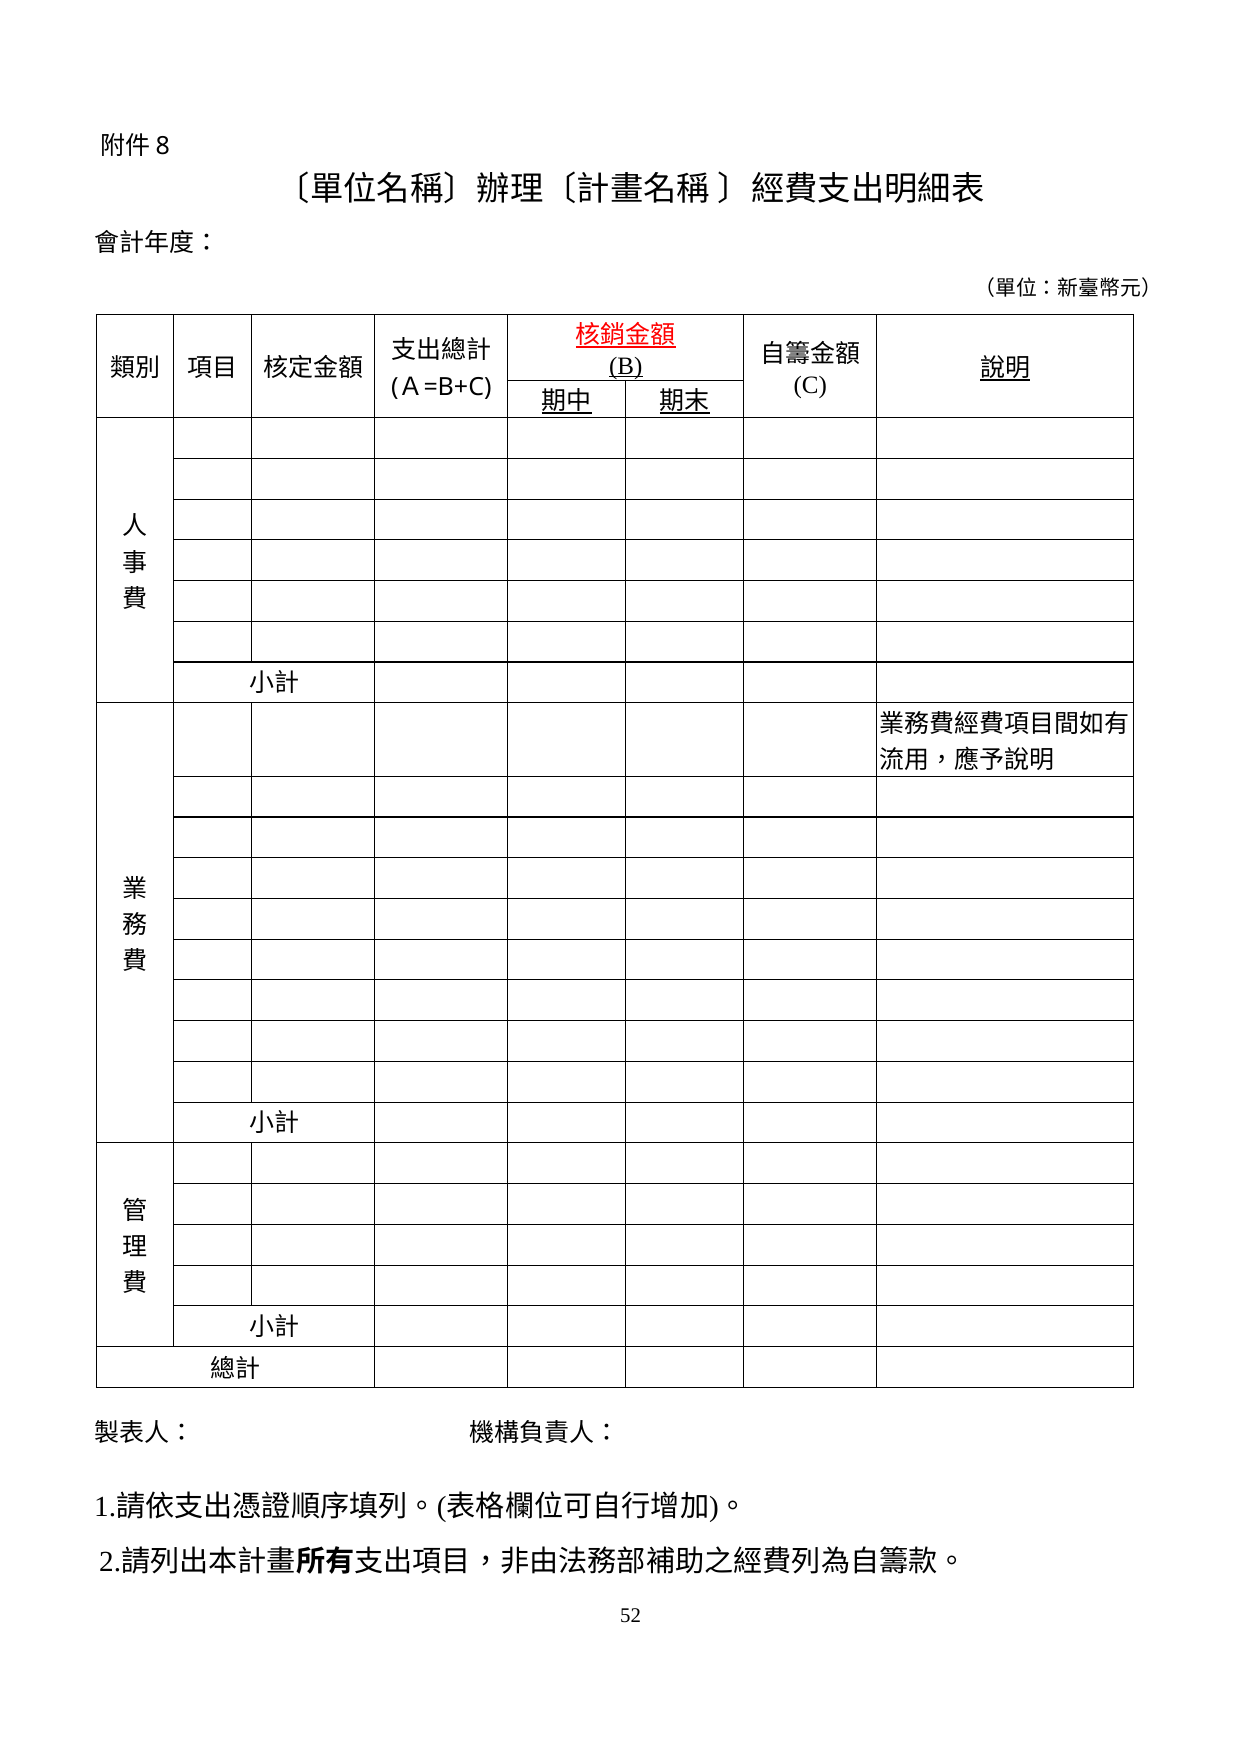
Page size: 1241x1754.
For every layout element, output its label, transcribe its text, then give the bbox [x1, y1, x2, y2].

table_cell [744, 622, 876, 661]
table_cell 小計 [174, 1306, 374, 1346]
table_cell [375, 940, 507, 979]
table_cell [252, 459, 374, 498]
table_cell [744, 858, 876, 898]
table_cell [744, 1143, 876, 1183]
table_cell [252, 858, 374, 898]
table_cell [626, 1143, 743, 1183]
table_cell [877, 500, 1133, 539]
table_cell [375, 500, 507, 539]
table_cell [744, 1266, 876, 1305]
table_cell [744, 1225, 876, 1264]
table_cell [174, 622, 251, 661]
table_cell [744, 703, 876, 776]
table_cell [252, 1021, 374, 1061]
table_cell [375, 418, 507, 458]
table_cell [508, 940, 625, 979]
table_cell 人 事 費 [97, 418, 173, 702]
table_cell [744, 777, 876, 816]
table_cell 小計 [174, 1103, 374, 1142]
table_cell [744, 899, 876, 939]
table_header 自籌金額 (C) [744, 315, 876, 417]
text （單位：新臺幣元） [99, 271, 1162, 301]
table_cell [174, 1184, 251, 1224]
table_cell [744, 940, 876, 979]
table_cell [252, 899, 374, 939]
table_cell [508, 1347, 625, 1387]
table_cell [252, 1143, 374, 1183]
table_cell [626, 1184, 743, 1224]
table_cell [252, 540, 374, 580]
table_cell [375, 703, 507, 776]
table_cell [626, 1347, 743, 1387]
table_cell [508, 1266, 625, 1305]
table_cell [174, 500, 251, 539]
table_cell [744, 1062, 876, 1102]
table_cell [375, 818, 507, 857]
table_cell [252, 1266, 374, 1305]
table_cell [508, 899, 625, 939]
table_cell [744, 500, 876, 539]
table_cell [375, 1225, 507, 1264]
table_cell [508, 1306, 625, 1346]
table_cell [744, 418, 876, 458]
table_cell [375, 1347, 507, 1387]
table_cell [626, 899, 743, 939]
table_header 核銷金額 (B) [508, 315, 743, 380]
table_cell [174, 418, 251, 458]
table_cell [744, 459, 876, 498]
table_cell [174, 540, 251, 580]
table_cell [508, 1103, 625, 1142]
table_cell [877, 1143, 1133, 1183]
table_cell [744, 663, 876, 702]
table_cell [252, 418, 374, 458]
table_cell [508, 500, 625, 539]
table_cell [375, 663, 507, 702]
table_cell [877, 777, 1133, 816]
table_cell [877, 622, 1133, 661]
table_cell [508, 858, 625, 898]
table_cell [508, 1184, 625, 1224]
table_cell [252, 1184, 374, 1224]
table_cell [252, 622, 374, 661]
table_cell [174, 1021, 251, 1061]
table_cell [174, 1062, 251, 1102]
table_cell [174, 777, 251, 816]
table_cell 業 務 費 [97, 703, 173, 1142]
table_cell [877, 1266, 1133, 1305]
table_cell [744, 980, 876, 1020]
table_cell [375, 540, 507, 580]
text 2.請列出本計畫所有支出項目，非由法務部補助之經費列為自籌款。 [99, 1537, 1162, 1579]
table_cell [375, 858, 507, 898]
table_cell [744, 1184, 876, 1224]
table_cell [375, 1266, 507, 1305]
table_cell [375, 581, 507, 621]
table_cell [877, 818, 1133, 857]
table_cell [626, 540, 743, 580]
table_cell [174, 459, 251, 498]
table_header 支出總計(Ａ=B+C) [375, 315, 507, 417]
table_cell [508, 703, 625, 776]
table_cell [508, 459, 625, 498]
table_cell [877, 858, 1133, 898]
table_cell [375, 1021, 507, 1061]
table_cell [626, 858, 743, 898]
table_cell [508, 777, 625, 816]
table_cell [375, 1062, 507, 1102]
table_cell 期中 [508, 381, 625, 417]
table_cell [174, 1266, 251, 1305]
table_cell [626, 703, 743, 776]
table_cell [252, 500, 374, 539]
table_cell [375, 1103, 507, 1142]
table_cell [375, 1306, 507, 1346]
table_cell 小計 [174, 663, 374, 702]
table_cell [626, 1062, 743, 1102]
table_cell [508, 1143, 625, 1183]
text 〔單位名稱〕辦理〔計畫名稱 〕經費支出明細表 [94, 164, 1167, 210]
table_cell [626, 1266, 743, 1305]
table_header 類別 [97, 315, 173, 417]
table_cell [744, 1021, 876, 1061]
table_cell [744, 1347, 876, 1387]
table_cell [626, 1021, 743, 1061]
table_cell [174, 1225, 251, 1264]
table_cell [626, 663, 743, 702]
table_cell [252, 703, 374, 776]
table_cell [174, 940, 251, 979]
table_cell [877, 418, 1133, 458]
table_cell [252, 777, 374, 816]
table_cell [174, 1143, 251, 1183]
table_cell [877, 980, 1133, 1020]
table_cell [744, 581, 876, 621]
table_cell [877, 581, 1133, 621]
table_cell [626, 1225, 743, 1264]
table_cell [626, 581, 743, 621]
table_cell [174, 899, 251, 939]
table_cell [877, 899, 1133, 939]
table_cell [877, 1062, 1133, 1102]
table_header 說明 [877, 315, 1133, 417]
table_cell [174, 581, 251, 621]
table_cell [252, 980, 374, 1020]
table_cell [508, 1062, 625, 1102]
table_header 核定金額 [252, 315, 374, 417]
table_cell [508, 1225, 625, 1264]
table_cell [877, 459, 1133, 498]
table_cell [375, 1143, 507, 1183]
table_cell [626, 1306, 743, 1346]
table_cell [375, 459, 507, 498]
table_cell [508, 622, 625, 661]
table_cell 期末 [626, 381, 743, 417]
table_cell [626, 418, 743, 458]
table_cell [375, 777, 507, 816]
table_cell [744, 1103, 876, 1142]
table_cell [626, 940, 743, 979]
table_cell [877, 1184, 1133, 1224]
table_cell [252, 818, 374, 857]
text 製表人： 機構負責人： [94, 1413, 1162, 1449]
table_cell [626, 622, 743, 661]
table_cell [626, 777, 743, 816]
table_cell [508, 540, 625, 580]
table_cell [877, 1021, 1133, 1061]
table_cell [626, 1103, 743, 1142]
table_cell [252, 581, 374, 621]
table_cell [626, 818, 743, 857]
table_cell [626, 980, 743, 1020]
table_cell [375, 899, 507, 939]
table_cell [375, 622, 507, 661]
table_cell [508, 1021, 625, 1061]
table_cell 總計 [97, 1347, 374, 1387]
table_cell [877, 1225, 1133, 1264]
table_cell [174, 818, 251, 857]
text 會計年度： [94, 222, 1162, 258]
table_cell [626, 459, 743, 498]
table_cell [252, 1225, 374, 1264]
table_cell [174, 703, 251, 776]
table_cell [252, 1062, 374, 1102]
table_cell 管 理 費 [97, 1143, 173, 1346]
table_cell [877, 940, 1133, 979]
table_cell [877, 540, 1133, 580]
table_cell [877, 1103, 1133, 1142]
text 1.請依支出憑證順序填列。(表格欄位可自行增加)。 [94, 1482, 1162, 1525]
table_cell [508, 663, 625, 702]
table_cell [744, 540, 876, 580]
table_cell [877, 663, 1133, 702]
table_cell [174, 980, 251, 1020]
table_cell [375, 1184, 507, 1224]
table_cell [626, 500, 743, 539]
text 附件8 [94, 118, 1167, 164]
table_cell [877, 1306, 1133, 1346]
table_cell [508, 818, 625, 857]
table_cell [744, 1306, 876, 1346]
table_cell [508, 581, 625, 621]
table_cell [508, 980, 625, 1020]
table_cell 業務費經費項目間如有流用，應予說明 [877, 703, 1133, 776]
table_cell [174, 858, 251, 898]
table_cell [508, 418, 625, 458]
table_header 項目 [174, 315, 251, 417]
table_cell [877, 1347, 1133, 1387]
table_cell [375, 980, 507, 1020]
table_cell [744, 818, 876, 857]
table_cell [252, 940, 374, 979]
